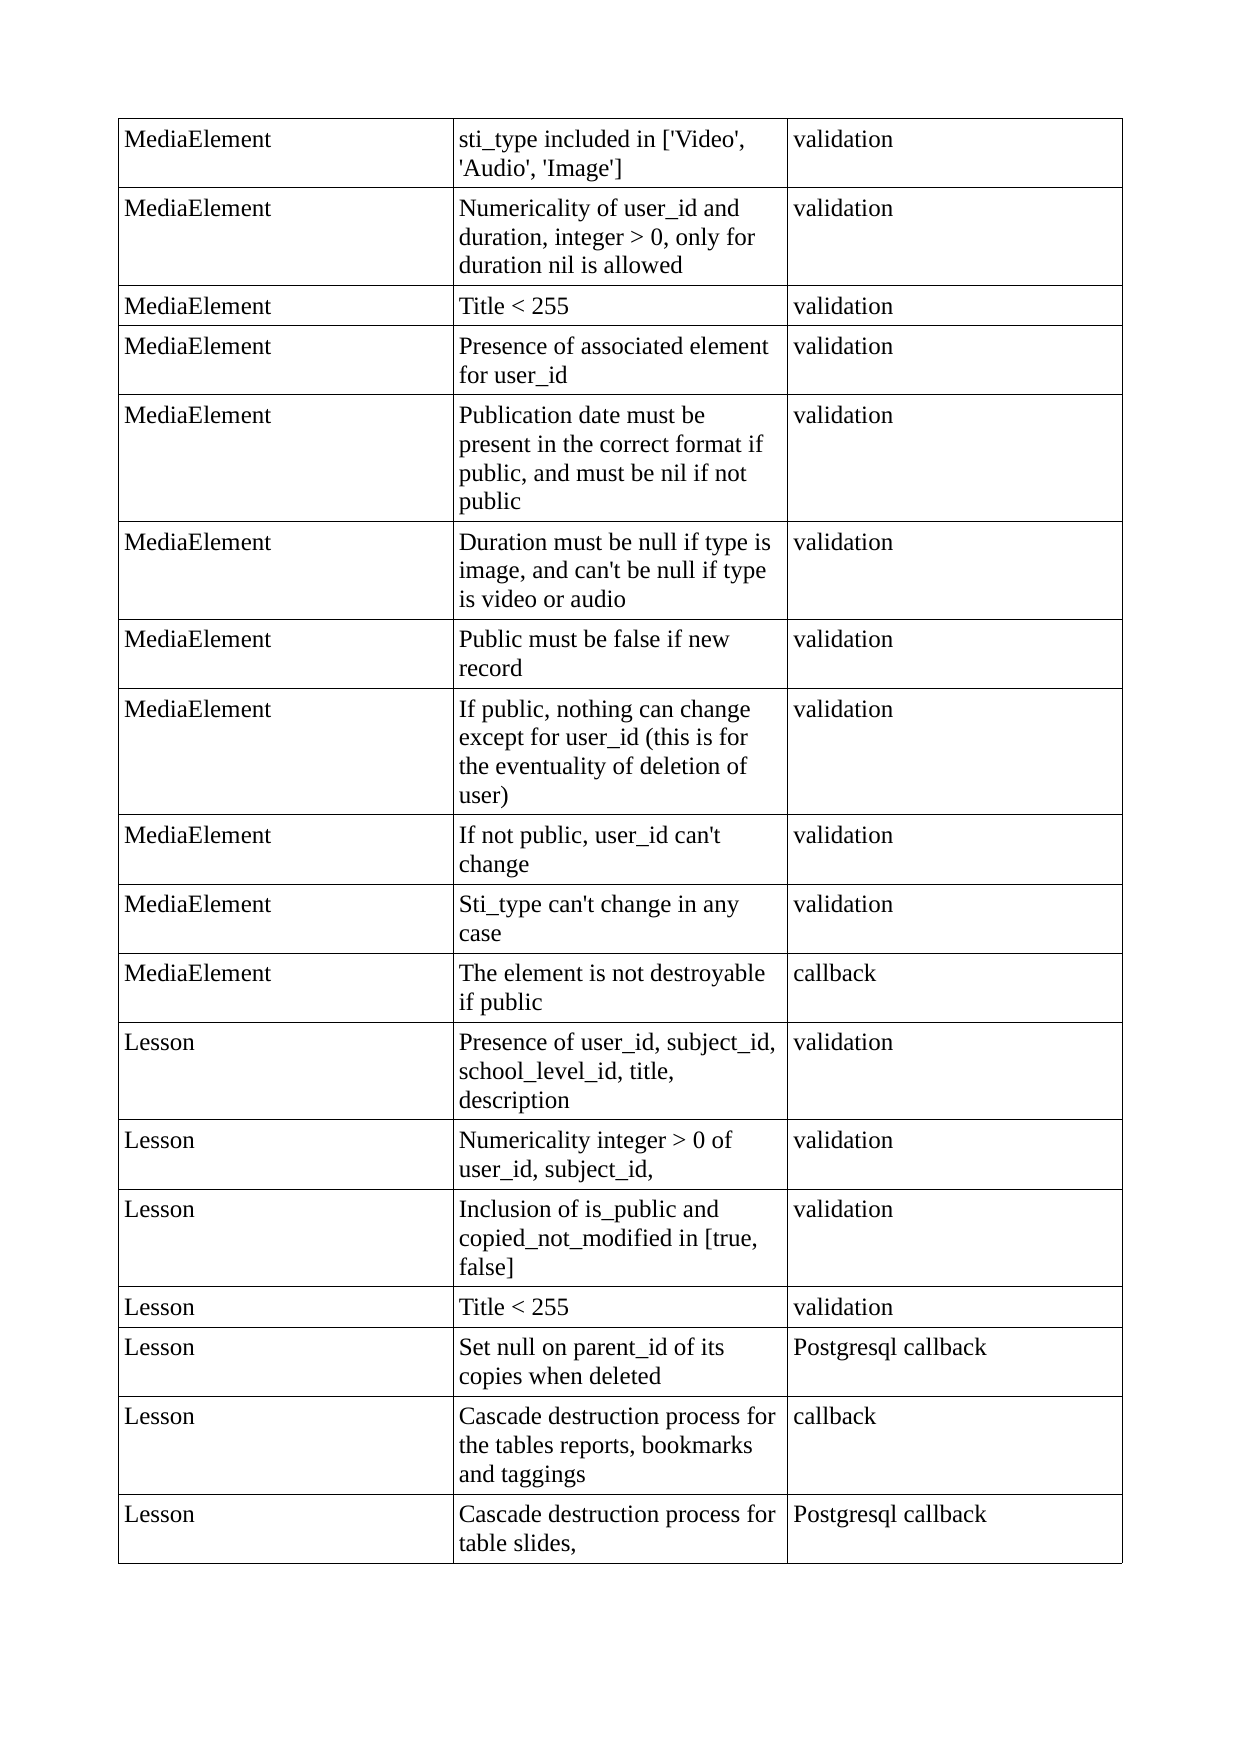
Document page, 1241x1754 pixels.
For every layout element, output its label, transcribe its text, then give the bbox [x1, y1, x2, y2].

table_cell MediaElement [119, 620, 453, 688]
table_cell validation [788, 815, 1122, 883]
table_cell sti_type included in ['Video', 'Audio', 'Image'] [454, 119, 787, 187]
table_cell Postgresql callback [788, 1495, 1122, 1562]
table_cell Lesson [119, 1328, 453, 1396]
table_cell MediaElement [119, 954, 453, 1022]
table_cell callback [788, 1397, 1122, 1493]
table_cell Publication date must be present in the correct format if public, and must be nil if not public [454, 395, 787, 521]
table_cell MediaElement [119, 885, 453, 952]
table_cell The element is not destroyable if public [454, 954, 787, 1022]
table_cell Cascade destruction process for the tables reports, bookmarks and taggings [454, 1397, 787, 1493]
table_cell validation [788, 395, 1122, 521]
table_cell Lesson [119, 1023, 453, 1119]
table_cell validation [788, 326, 1122, 394]
table_cell Title < 255 [454, 1287, 787, 1327]
table_cell MediaElement [119, 119, 453, 187]
table_cell callback [788, 954, 1122, 1022]
table_cell Postgresql callback [788, 1328, 1122, 1396]
table_cell Lesson [119, 1397, 453, 1493]
table_cell validation [788, 620, 1122, 688]
table_cell MediaElement [119, 689, 453, 814]
table_cell Duration must be null if type is image, and can't be null if type is video or audio [454, 522, 787, 619]
table_cell Lesson [119, 1120, 453, 1188]
table_cell validation [788, 885, 1122, 952]
table_cell Lesson [119, 1495, 453, 1562]
table_cell If public, nothing can change except for user_id (this is for the eventuality of deletion of user) [454, 689, 787, 814]
table_cell If not public, user_id can't change [454, 815, 787, 883]
table_cell Set null on parent_id of its copies when deleted [454, 1328, 787, 1396]
table_cell validation [788, 286, 1122, 325]
table_cell validation [788, 689, 1122, 814]
table_cell Lesson [119, 1190, 453, 1286]
table_cell Numericality of user_id and duration, integer > 0, only for duration nil is allowed [454, 188, 787, 285]
table_cell Presence of user_id, subject_id, school_level_id, title, description [454, 1023, 787, 1119]
table_cell Cascade destruction process for table slides, [454, 1495, 787, 1562]
table_cell Numericality integer > 0 of user_id, subject_id, [454, 1120, 787, 1188]
table_cell MediaElement [119, 286, 453, 325]
table_cell validation [788, 522, 1122, 619]
table_cell Sti_type can't change in any case [454, 885, 787, 952]
table_cell validation [788, 188, 1122, 285]
table_cell validation [788, 119, 1122, 187]
table_cell Lesson [119, 1287, 453, 1327]
table_cell MediaElement [119, 395, 453, 521]
table_cell Title < 255 [454, 286, 787, 325]
table_cell MediaElement [119, 326, 453, 394]
table_cell Inclusion of is_public and copied_not_modified in [true, false] [454, 1190, 787, 1286]
table_cell validation [788, 1190, 1122, 1286]
table_cell validation [788, 1287, 1122, 1327]
table_cell Presence of associated element for user_id [454, 326, 787, 394]
table_cell validation [788, 1120, 1122, 1188]
table_cell MediaElement [119, 815, 453, 883]
table_cell validation [788, 1023, 1122, 1119]
table_cell MediaElement [119, 522, 453, 619]
table_cell MediaElement [119, 188, 453, 285]
table_cell Public must be false if new record [454, 620, 787, 688]
